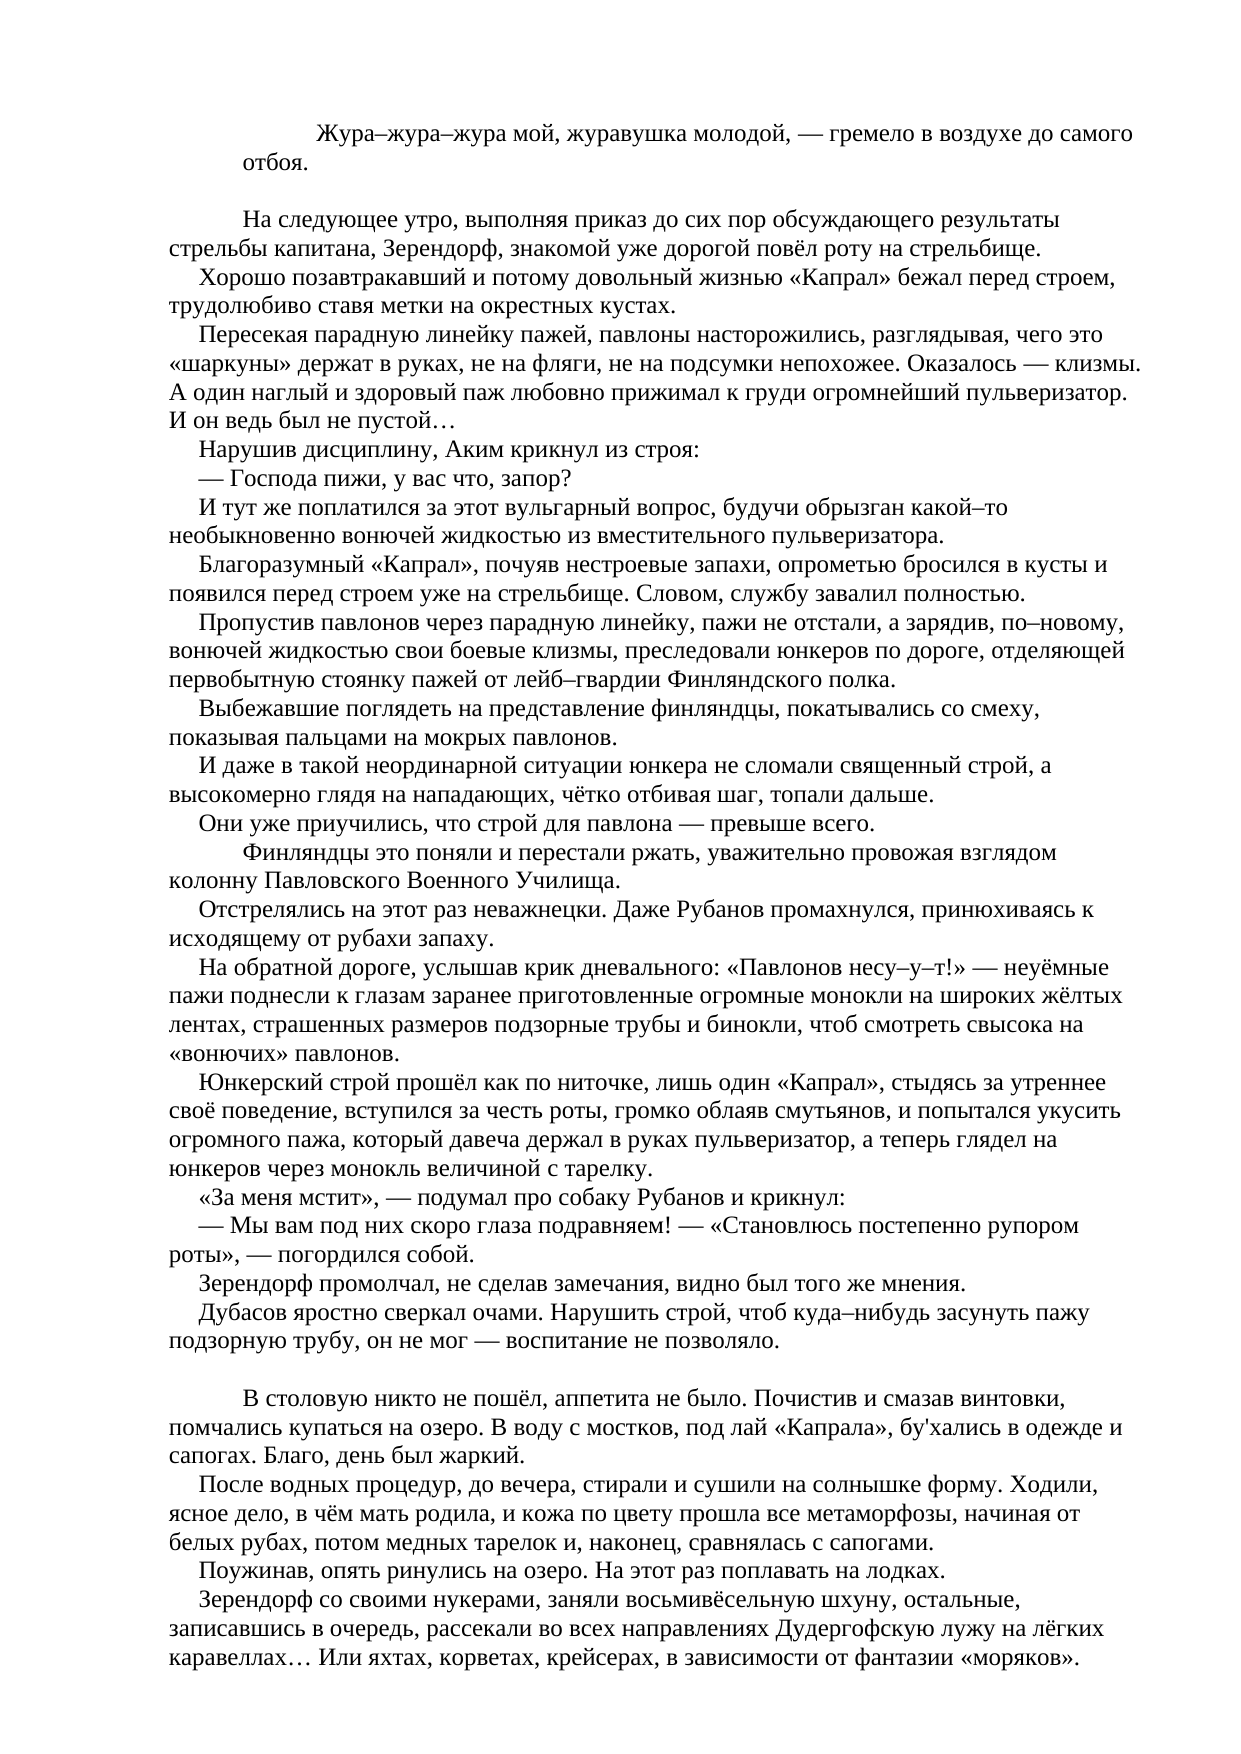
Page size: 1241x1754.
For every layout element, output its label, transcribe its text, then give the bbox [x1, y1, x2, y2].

text Отстрелялись на этот раз неважнецки. Даже Рубанов промахнулся, принюхиваясь к исходящему от рубахи запаху. [169, 894, 1152, 952]
text Пропустив павлонов через парадную линейку, пажи не отстали, а зарядив, по–новому, вонючей жидкостью свои боевые клизмы, преследовали юнкеров по дороге, отделяющей первобытную стоянку пажей от лейб–гвардии Финляндского полка. [169, 607, 1152, 693]
text Они уже приучились, что строй для павлона — превыше всего. [169, 808, 1152, 837]
text Зерендорф промолчал, не сделав замечания, видно был того же мнения. [169, 1268, 1152, 1297]
text Выбежавшие поглядеть на представление финляндцы, покатывались со смеху, показывая пальцами на мокрых павлонов. [169, 693, 1152, 751]
text — Господа пижи, у вас что, запор? [169, 463, 1152, 492]
text И даже в такой неординарной ситуации юнкера не сломали священный строй, а высокомерно глядя на нападающих, чётко отбивая шаг, топали дальше. [169, 751, 1152, 808]
text На следующее утро, выполняя приказ до сих пор обсуждающего результаты стрельбы капитана, Зерендорф, знакомой уже дорогой повёл роту на стрельбище. [169, 204, 1152, 262]
text Поужинав, опять ринулись на озеро. На этот раз поплавать на лодках. [169, 1556, 1152, 1584]
text Благоразумный «Капрал», почуяв нестроевые запахи, опрометью бросился в кусты и появился перед строем уже на стрельбище. Словом, службу завалил полностью. [169, 549, 1152, 607]
text Зерендорф со своими нукерами, заняли восьмивёсельную шхуну, остальные, записавшись в очередь, рассекали во всех направлениях Дудергофскую лужу на лёгких каравеллах… Или яхтах, корветах, крейсерах, в зависимости от фантазии «моряков». [169, 1584, 1152, 1671]
text Нарушив дисциплину, Аким крикнул из строя: [169, 434, 1152, 463]
text Юнкерский строй прошёл как по ниточке, лишь один «Капрал», стыдясь за утреннее своё поведение, вступился за честь роты, громко облаяв смутьянов, и попытался укусить огромного пажа, который давеча держал в руках пульверизатор, а теперь глядел на юнкеров через монокль величиной с тарелку. [169, 1067, 1152, 1182]
text После водных процедур, до вечера, стирали и сушили на солнышке форму. Ходили, ясное дело, в чём мать родила, и кожа по цвету прошла все метаморфозы, начиная от белых рубах, потом медных тарелок и, наконец, сравнялась с сапогами. [169, 1469, 1152, 1556]
text Жура–жура–жура мой, журавушка молодой, — гремело в воздухе до самого отбоя. [242, 118, 1152, 176]
text И тут же поплатился за этот вульгарный вопрос, будучи обрызган какой–то необыкновенно вонючей жидкостью из вместительного пульверизатора. [169, 492, 1152, 549]
text Финляндцы это поняли и перестали ржать, уважительно провожая взглядом колонну Павловского Военного Училища. [169, 837, 1152, 894]
text Хорошо позавтракавший и потому довольный жизнью «Капрал» бежал перед строем, трудолюбиво ставя метки на окрестных кустах. [169, 262, 1152, 319]
text В столовую никто не пошёл, аппетита не было. Почистив и смазав винтовки, помчались купаться на озеро. В воду с мостков, под лай «Капрала», бу'хались в одежде и сапогах. Благо, день был жаркий. [169, 1383, 1152, 1469]
text На обратной дороге, услышав крик дневального: «Павлонов несу–у–т!» — неуёмные пажи поднесли к глазам заранее приготовленные огромные монокли на широких жёлтых лентах, страшенных размеров подзорные трубы и бинокли, чтоб смотреть свысока на «вонючих» павлонов. [169, 952, 1152, 1067]
text — Мы вам под них скоро глаза подравняем! — «Становлюсь постепенно рупором роты», — погордился собой. [169, 1211, 1152, 1268]
text «За меня мстит», — подумал про собаку Рубанов и крикнул: [169, 1182, 1152, 1211]
text Пересекая парадную линейку пажей, павлоны насторожились, разглядывая, чего это «шаркуны» держат в руках, не на фляги, не на подсумки непохожее. Оказалось — клизмы. А один наглый и здоровый паж любовно прижимал к груди огромнейший пульверизатор. И он ведь был не пустой… [169, 319, 1152, 434]
text Дубасов яростно сверкал очами. Нарушить строй, чтоб куда–нибудь засунуть пажу подзорную трубу, он не мог — воспитание не позволяло. [169, 1297, 1152, 1354]
